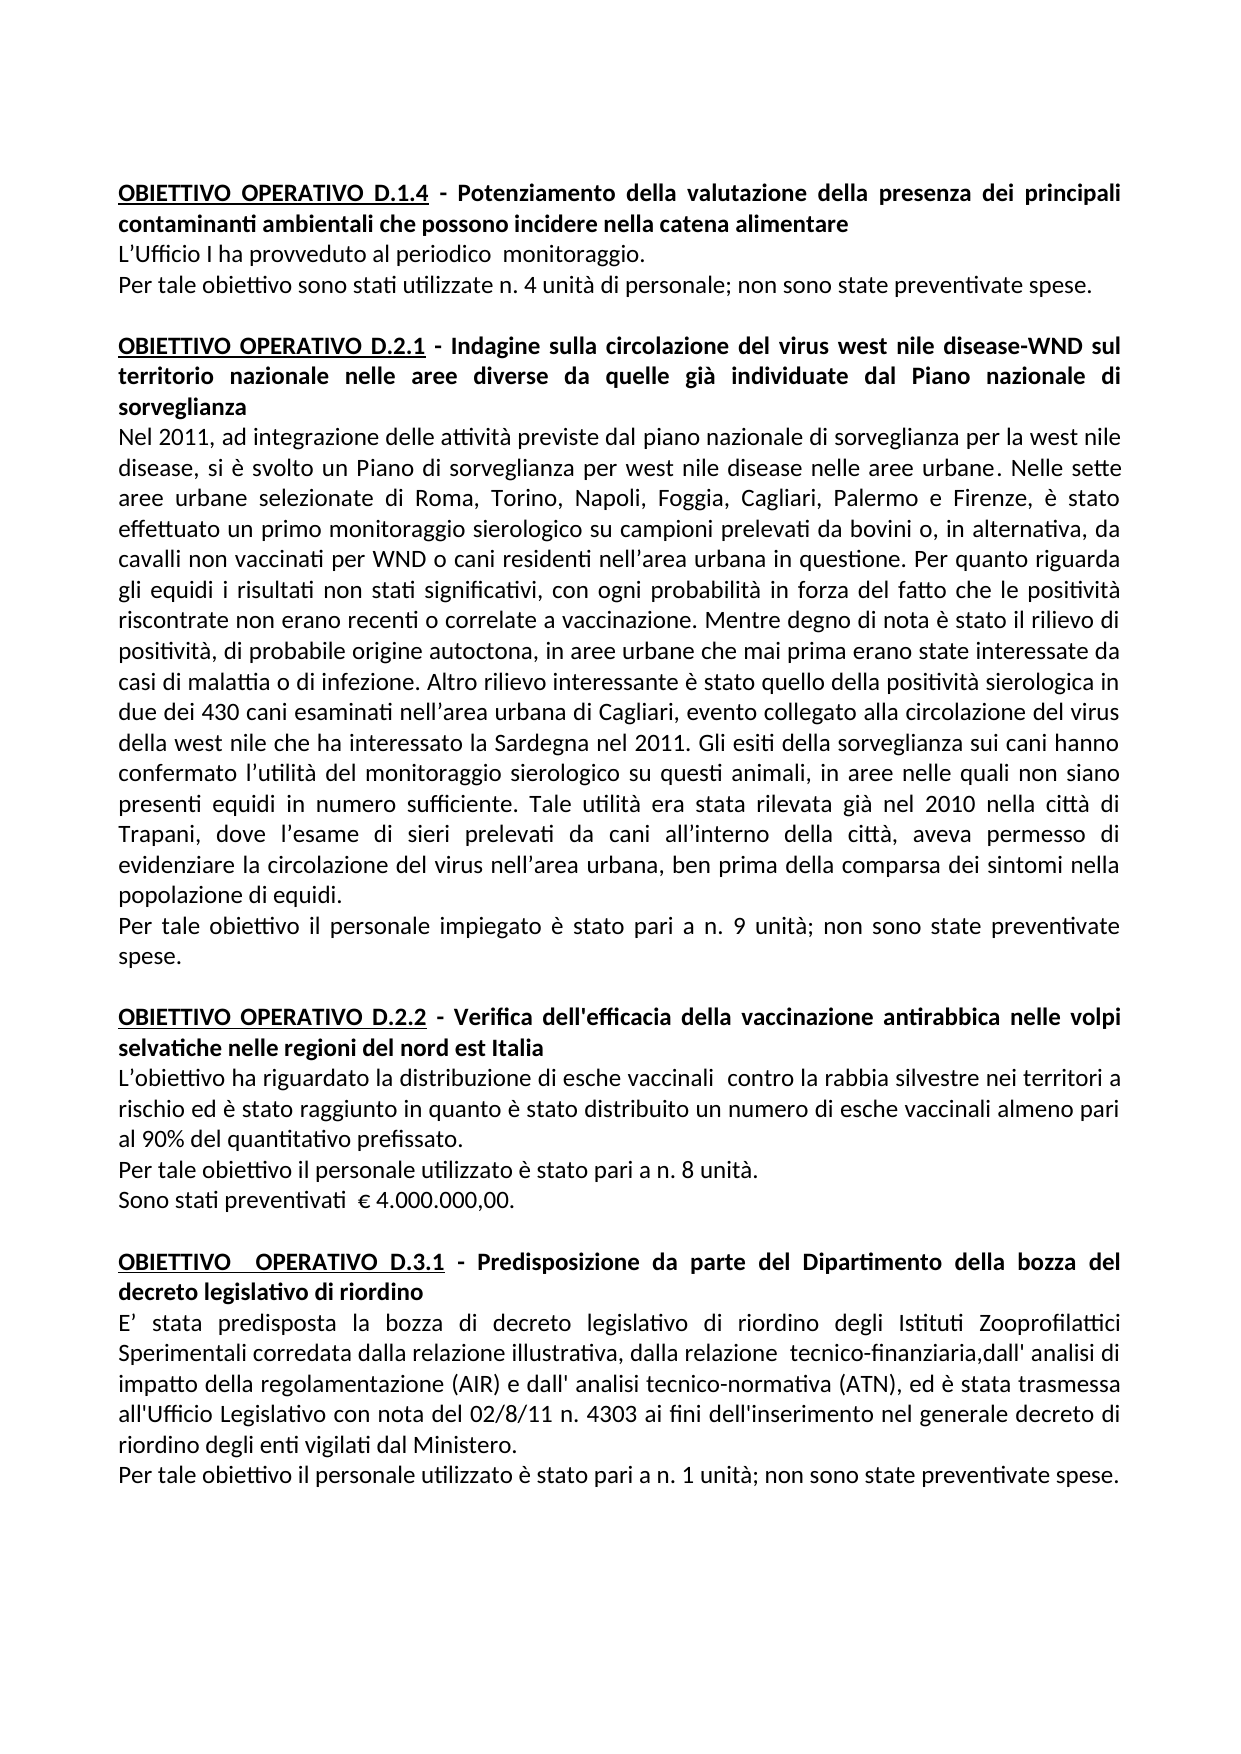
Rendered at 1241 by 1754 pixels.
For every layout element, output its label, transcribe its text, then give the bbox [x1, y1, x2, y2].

text L’Ufficio I ha provveduto al periodico monitoraggio. [118, 238, 1122, 269]
text E’ stata predisposta la bozza di decreto legislativo di riordino degli Istituti Zooprofilattici Sperimentali corredata dalla relazione illustrativa, dalla relazione tecnico-finanziaria,dall' analisi di impatto della regolamentazione (AIR) e dall' analisi tecnico-normativa (ATN), ed è stata trasmessa all'Ufficio Legislativo con nota del 02/8/11 n. 4303 ai fini dell'inserimento nel generale decreto di riordino degli enti vigilati dal Ministero. [118, 1307, 1122, 1459]
text Sono stati preventivati € 4.000.000,00. [118, 1184, 1122, 1215]
text Nel 2011, ad integrazione delle attività previste dal piano nazionale di sorveglianza per la west nile disease, si è svolto un Piano di sorveglianza per west nile disease nelle aree urbane. Nelle sette aree urbane selezionate di Roma, Torino, Napoli, Foggia, Cagliari, Palermo e Firenze, è stato effettuato un primo monitoraggio sierologico su campioni prelevati da bovini o, in alternativa, da cavalli non vaccinati per WND o cani residenti nell’area urbana in questione. Per quanto riguarda gli equidi i risultati non stati significativi, con ogni probabilità in forza del fatto che le positività riscontrate non erano recenti o correlate a vaccinazione. Mentre degno di nota è stato il rilievo di positività, di probabile origine autoctona, in aree urbane che mai prima erano state interessate da casi di malattia o di infezione. Altro rilievo interessante è stato quello della positività sierologica in due dei 430 cani esaminati nell’area urbana di Cagliari, evento collegato alla circolazione del virus della west nile che ha interessato la Sardegna nel 2011. Gli esiti della sorveglianza sui cani hanno confermato l’utilità del monitoraggio sierologico su questi animali, in aree nelle quali non siano presenti equidi in numero sufficiente. Tale utilità era stata rilevata già nel 2010 nella città di Trapani, dove l’esame di sieri prelevati da cani all’interno della città, aveva permesso di evidenziare la circolazione del virus nell’area urbana, ben prima della comparsa dei sintomi nella popolazione di equidi. [118, 422, 1122, 910]
text L’obiettivo ha riguardato la distribuzione di esche vaccinali contro la rabbia silvestre nei territori a rischio ed è stato raggiunto in quanto è stato distribuito un numero di esche vaccinali almeno pari al 90% del quantitativo prefissato. [118, 1062, 1122, 1154]
text Per tale obiettivo il personale impiegato è stato pari a n. 9 unità; non sono state preventivate spese. [118, 910, 1122, 971]
text OBIETTIVO OPERATIVO D.2.1 - Indagine sulla circolazione del virus west nile disease-WND sul territorio nazionale nelle aree diverse da quelle già individuate dal Piano nazionale di sorveglianza [118, 330, 1122, 422]
text Per tale obiettivo il personale utilizzato è stato pari a n. 8 unità. [118, 1154, 1122, 1184]
text OBIETTIVO OPERATIVO D.1.4 - Potenziamento della valutazione della presenza dei principali contaminanti ambientali che possono incidere nella catena alimentare [118, 177, 1122, 238]
text OBIETTIVO OPERATIVO D.2.2 - Verifica dell'efficacia della vaccinazione antirabbica nelle volpi selvatiche nelle regioni del nord est Italia [118, 1001, 1122, 1062]
text Per tale obiettivo sono stati utilizzate n. 4 unità di personale; non sono state preventivate spese. [118, 269, 1122, 299]
text Per tale obiettivo il personale utilizzato è stato pari a n. 1 unità; non sono state preventivate spese. [118, 1459, 1122, 1490]
text OBIETTIVO OPERATIVO D.3.1 - Predisposizione da parte del Dipartimento della bozza del decreto legislativo di riordino [118, 1246, 1122, 1307]
